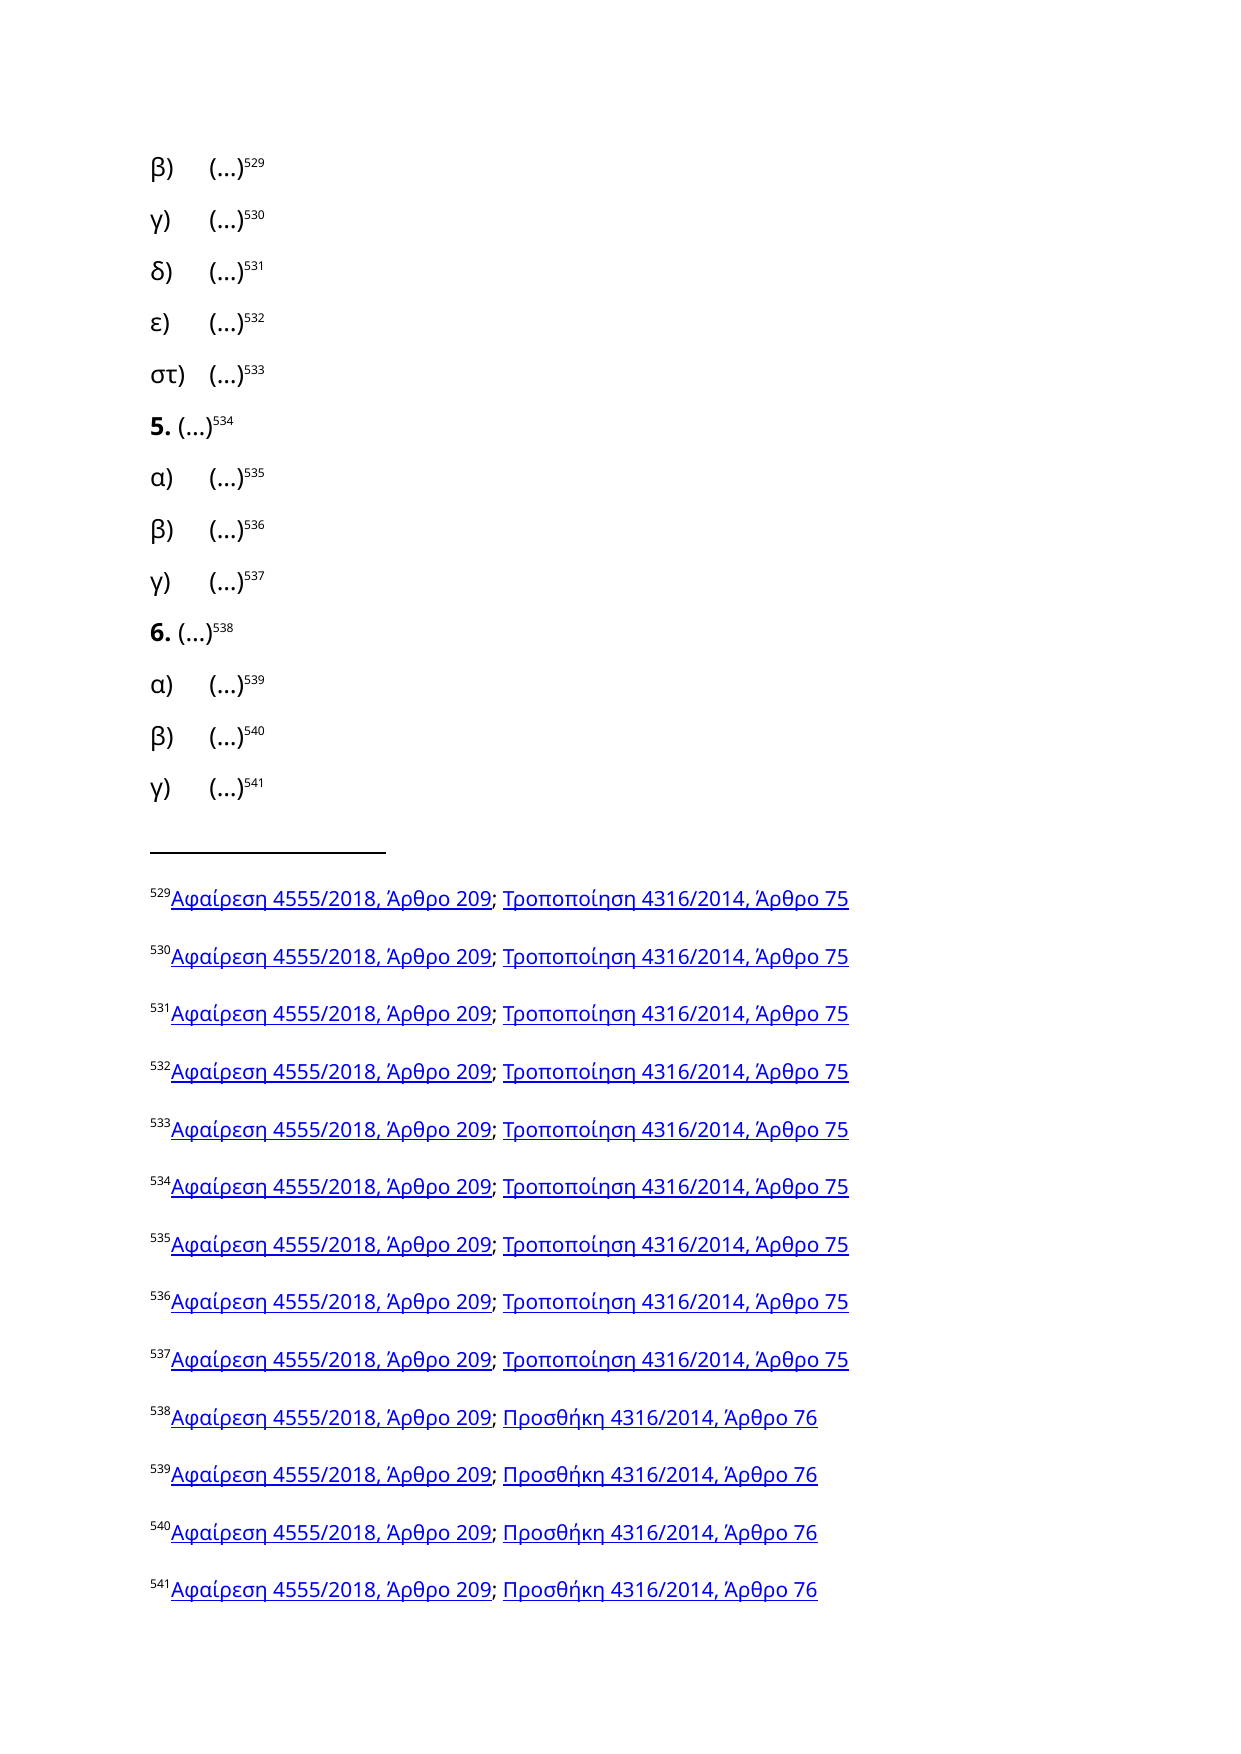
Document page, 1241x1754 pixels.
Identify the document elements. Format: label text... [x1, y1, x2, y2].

text Αφαίρεση 4555/2018, Άρθρο 209; Τροποποίηση 4316/2014, Άρθρο 75 [150, 942, 1090, 970]
text Αφαίρεση 4555/2018, Άρθρο 209; Τροποποίηση 4316/2014, Άρθρο 75 [150, 1057, 1090, 1086]
list α) (…) [150, 460, 1090, 494]
list ε) (…) [150, 305, 1090, 339]
text Αφαίρεση 4555/2018, Άρθρο 209; Προσθήκη 4316/2014, Άρθρο 76 [150, 1576, 1090, 1604]
list α) (…) [150, 667, 1090, 701]
list β) (…) [150, 718, 1090, 752]
text Αφαίρεση 4555/2018, Άρθρο 209; Τροποποίηση 4316/2014, Άρθρο 75 [150, 1230, 1090, 1258]
text Αφαίρεση 4555/2018, Άρθρο 209; Τροποποίηση 4316/2014, Άρθρο 75 [150, 1287, 1090, 1316]
text Αφαίρεση 4555/2018, Άρθρο 209; Προσθήκη 4316/2014, Άρθρο 76 [150, 1403, 1090, 1431]
text 5. (…) [150, 408, 1090, 442]
list στ) (…) [150, 357, 1090, 391]
text Αφαίρεση 4555/2018, Άρθρο 209; Τροποποίηση 4316/2014, Άρθρο 75 [150, 1115, 1090, 1143]
list γ) (…) [150, 770, 1090, 804]
list β) (…) [150, 512, 1090, 546]
list γ) (…) [150, 563, 1090, 597]
text Αφαίρεση 4555/2018, Άρθρο 209; Τροποποίηση 4316/2014, Άρθρο 75 [150, 884, 1090, 913]
text Αφαίρεση 4555/2018, Άρθρο 209; Τροποποίηση 4316/2014, Άρθρο 75 [150, 999, 1090, 1028]
list δ) (…) [150, 253, 1090, 287]
text Αφαίρεση 4555/2018, Άρθρο 209; Τροποποίηση 4316/2014, Άρθρο 75 [150, 1172, 1090, 1201]
list γ) (…) [150, 202, 1090, 236]
list β) (…) [150, 150, 1090, 184]
text 6. (…) [150, 615, 1090, 649]
text Αφαίρεση 4555/2018, Άρθρο 209; Προσθήκη 4316/2014, Άρθρο 76 [150, 1518, 1090, 1546]
text Αφαίρεση 4555/2018, Άρθρο 209; Προσθήκη 4316/2014, Άρθρο 76 [150, 1460, 1090, 1489]
text Αφαίρεση 4555/2018, Άρθρο 209; Τροποποίηση 4316/2014, Άρθρο 75 [150, 1345, 1090, 1373]
